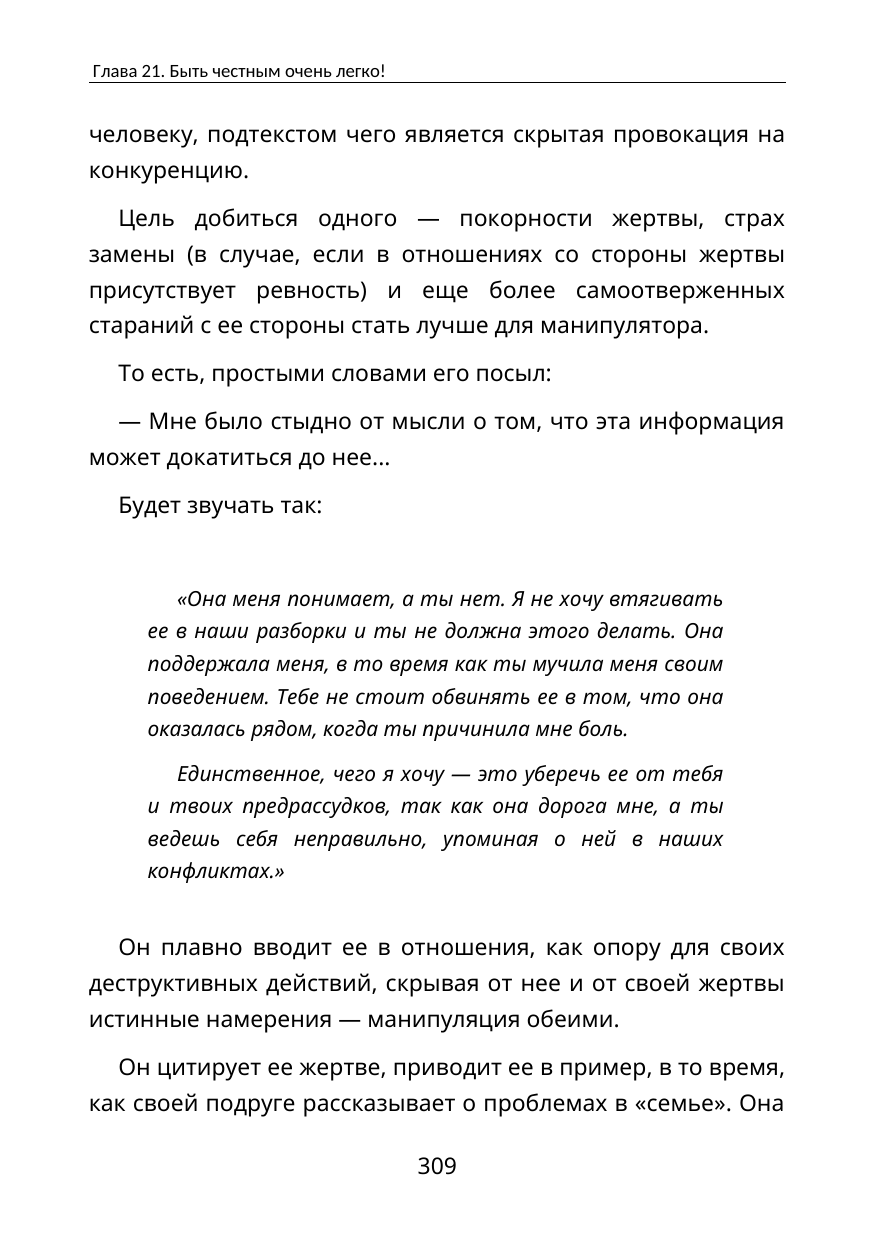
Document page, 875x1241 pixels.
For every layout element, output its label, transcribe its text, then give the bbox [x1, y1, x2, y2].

text человеку, подтекстом чего является скрытая провокация на конкуренцию. [88, 118, 786, 185]
text Он цитирует ее жертве, приводит ее в пример, в то время, как своей подруге рассказывает о проблемах в «семье». Она [88, 1051, 786, 1118]
text — Мне было стыдно от мысли о том, что эта информация может докатиться до нее... [88, 405, 786, 472]
text «Она меня понимает, а ты нет. Я не хочу втягивать ее в наши разборки и ты не должна этого делать. Она поддержала меня, в то время как ты мучила меня своим поведением. Тебе не стоит обвинять ее в том, что она оказалась рядом, когда ты причинила мне боль. [147, 584, 727, 743]
text Единственное, чего я хочу — это уберечь ее от тебя и твоих предрассудков, так как она дорога мне, а ты ведешь себя неправильно, упоминая о ней в наших конфликтах.» [147, 759, 727, 885]
text То есть, простыми словами его посыл: [88, 357, 786, 388]
text Будет звучать так: [88, 488, 786, 520]
text Цель добиться одного — покорности жертвы, страх замены (в случае, если в отношениях со стороны жертвы присутствует ревность) и еще более самоотверженных стараний с ее стороны стать лучше для манипулятора. [88, 202, 786, 341]
text Он плавно вводит ее в отношения, как опору для своих деструктивных действий, скрывая от нее и от своей жертвы истинные намерения — манипуляция обеими. [88, 931, 786, 1034]
